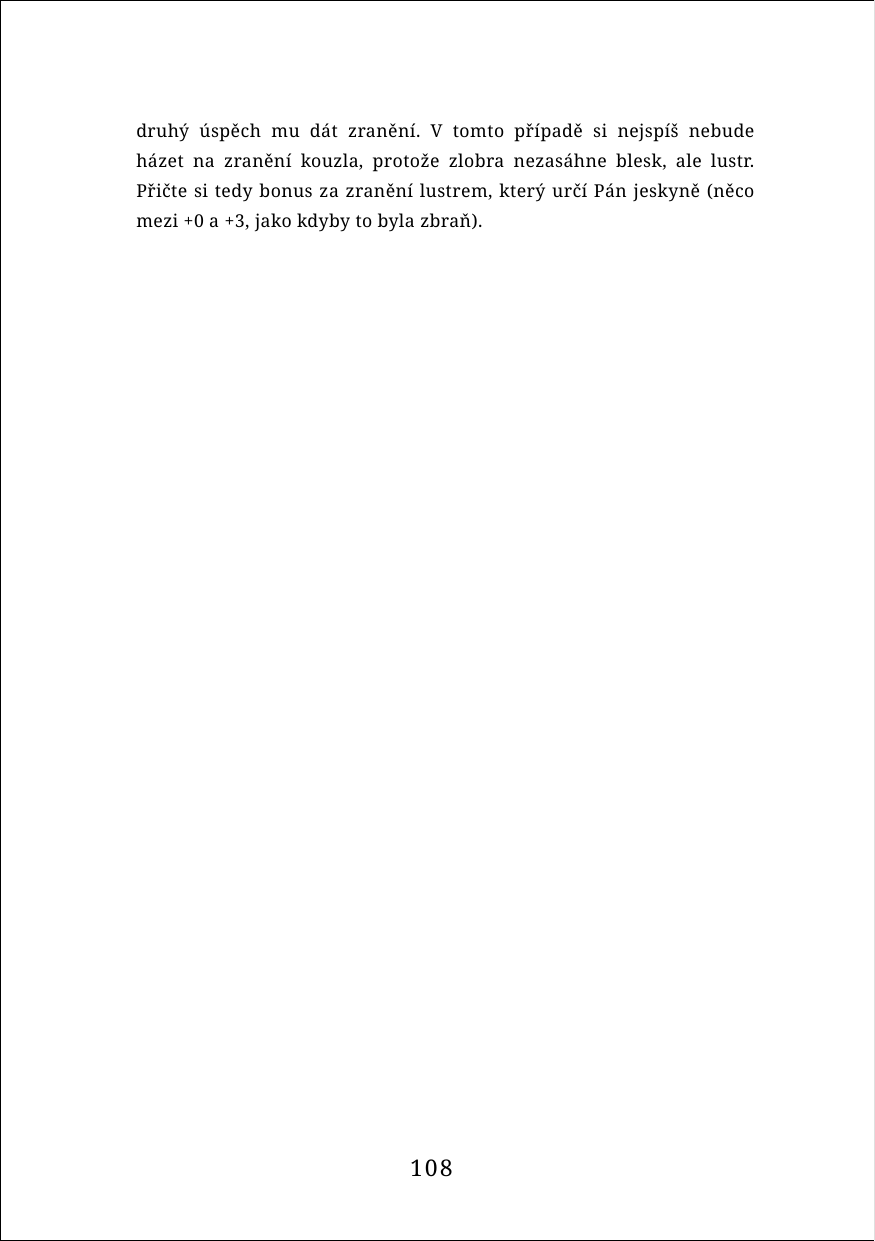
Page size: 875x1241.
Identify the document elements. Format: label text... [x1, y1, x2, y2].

text druhý úspěch mu dát zranění. V tomto případě si nejspíš nebude házet na zranění kouzla, protože zlobra nezasáhne blesk, ale lustr. Přičte si tedy bonus za zranění lustrem, který určí Pán jeskyně (něco mezi +0 a +3, jako kdyby to byla zbraň). [136, 118, 756, 263]
